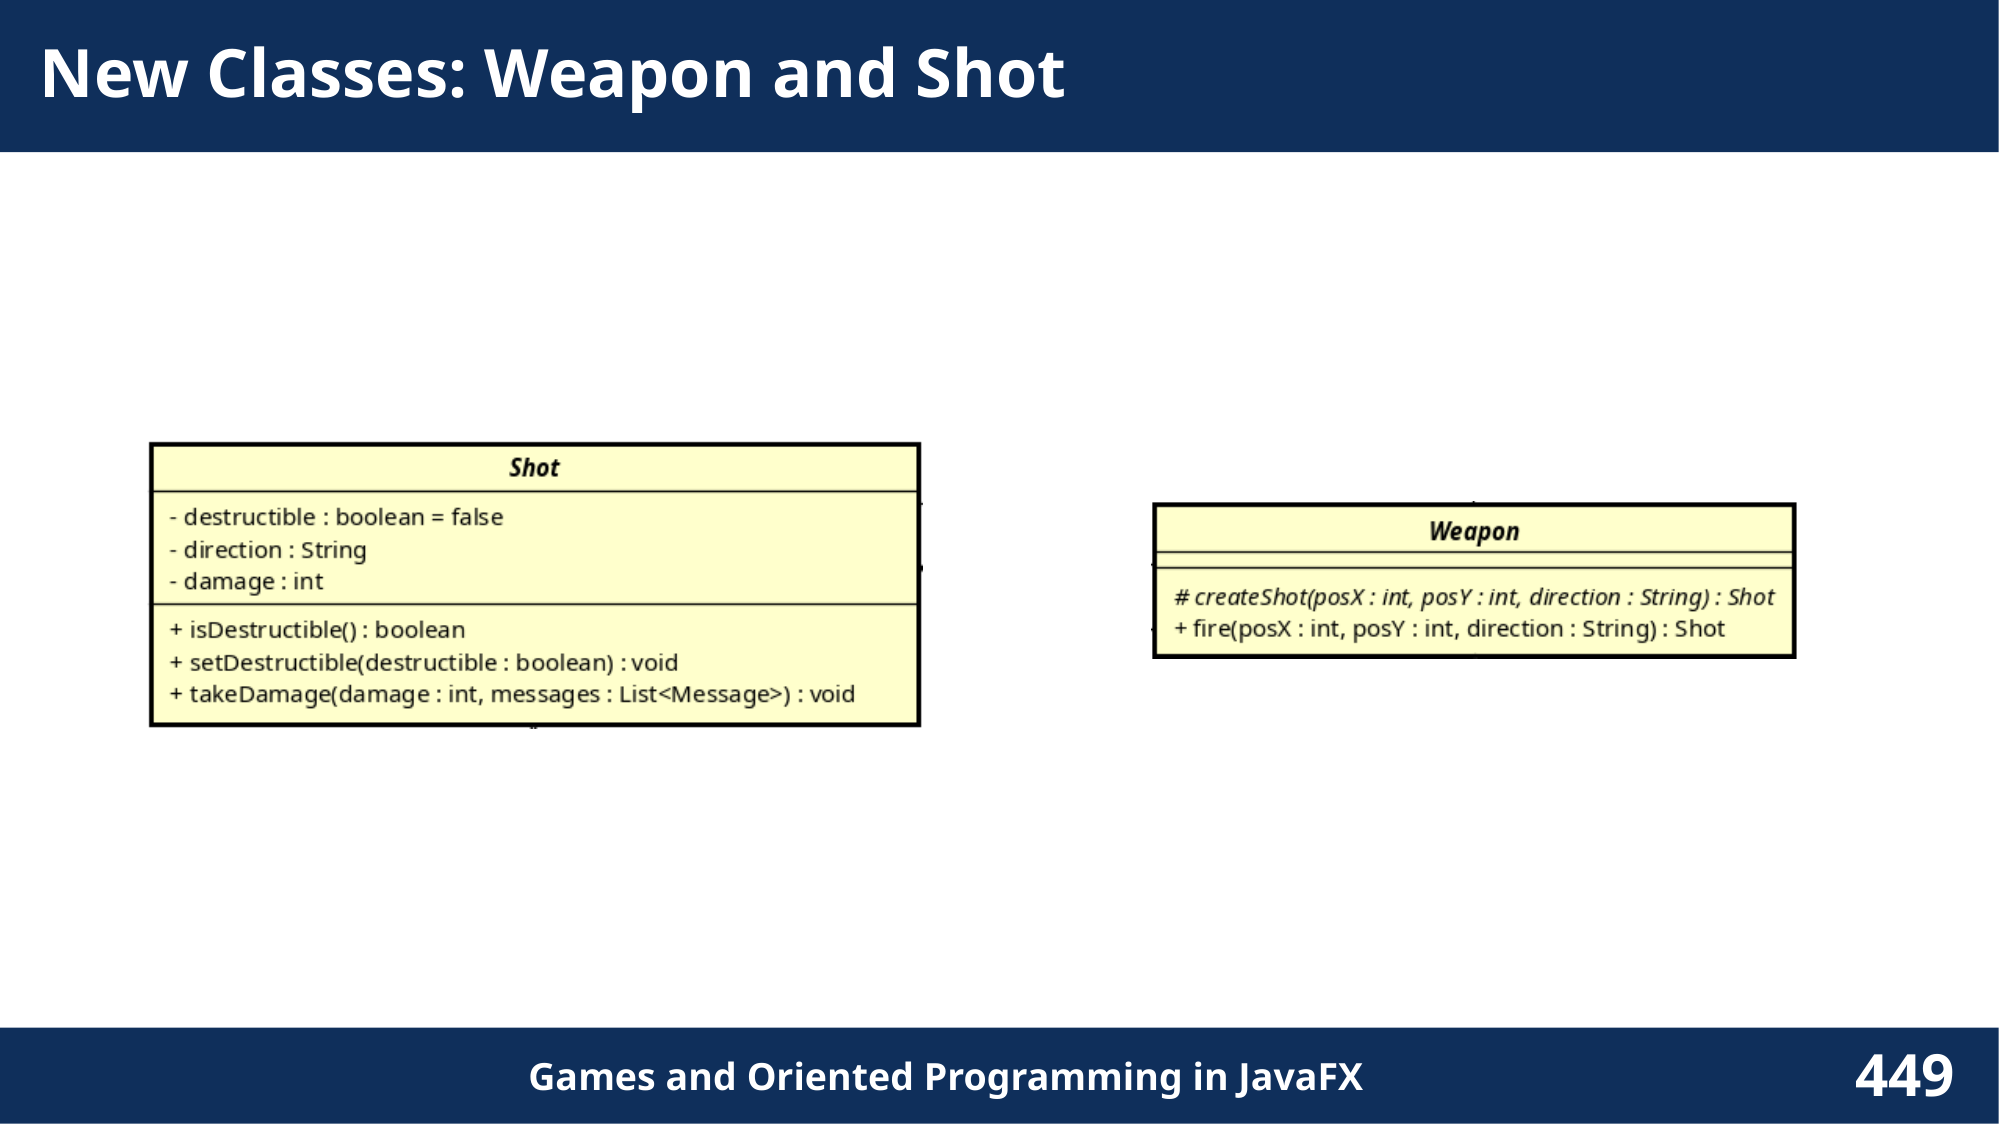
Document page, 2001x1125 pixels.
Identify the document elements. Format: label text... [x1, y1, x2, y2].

picture [129, 411, 923, 729]
picture [1151, 501, 1861, 659]
text_box New Classes: Weapon and Shot [25, 23, 1999, 119]
